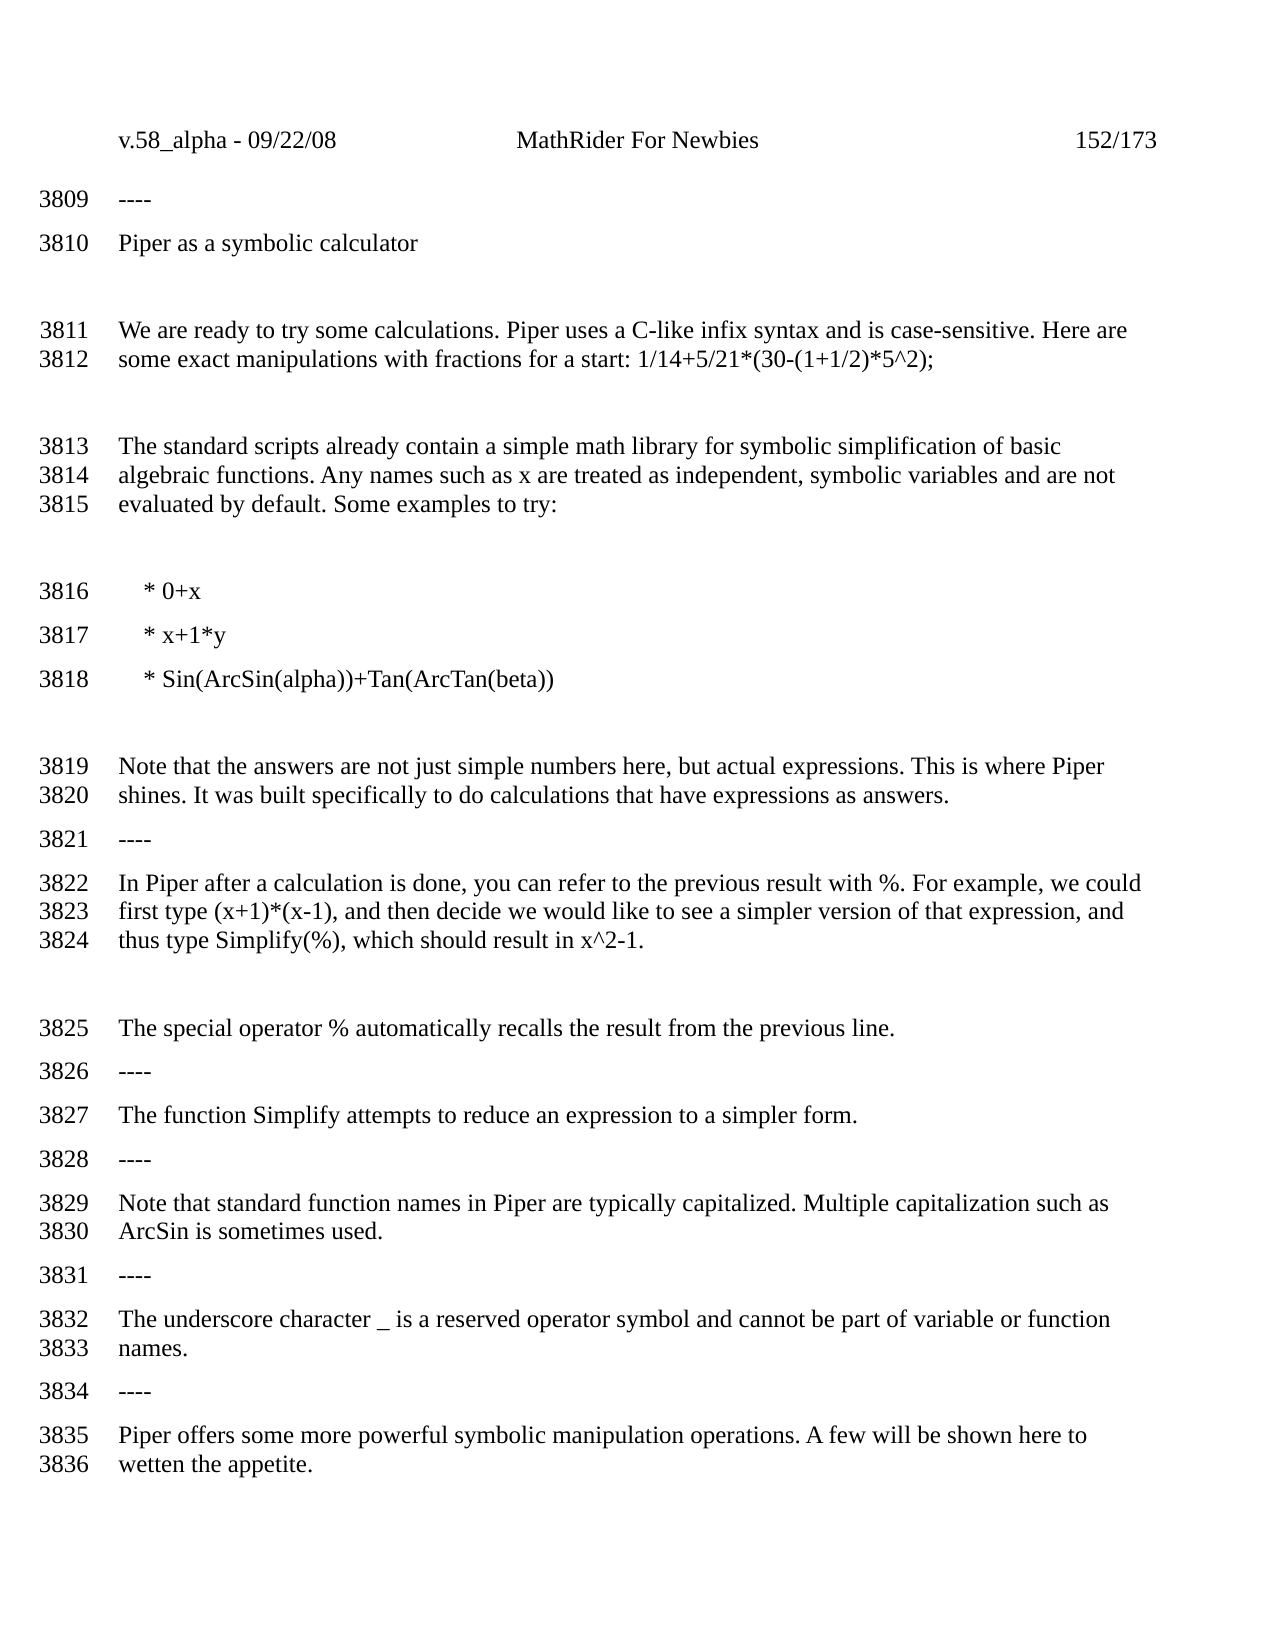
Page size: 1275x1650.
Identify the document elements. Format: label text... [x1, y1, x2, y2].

text * Sin(ArcSin(alpha))+Tan(ArcTan(beta)) [118, 664, 1157, 693]
text * x+1*y [118, 620, 1157, 649]
text Note that the answers are not just simple numbers here, but actual expressions. This is where Piper shines. It was built specifically to do calculations that have expressions as answers. [118, 751, 1157, 809]
text The special operator % automatically recalls the result from the previous line. [118, 1013, 1157, 1041]
text ---- [118, 824, 1157, 853]
text ---- [118, 1376, 1157, 1405]
text Note that standard function names in Piper are typically capitalized. Multiple capitalization such as ArcSin is sometimes used. [118, 1188, 1157, 1245]
text Piper as a symbolic calculator [118, 228, 1157, 256]
text * 0+x [118, 576, 1157, 605]
text Piper offers some more powerful symbolic manipulation operations. A few will be shown here to wetten the appetite. [118, 1420, 1157, 1478]
text ---- [118, 1056, 1157, 1085]
text ---- [118, 1144, 1157, 1173]
text ---- [118, 184, 1157, 213]
text ---- [118, 1260, 1157, 1289]
text The underscore character _ is a reserved operator symbol and cannot be part of variable or function names. [118, 1304, 1157, 1361]
text The function Simplify attempts to reduce an expression to a simpler form. [118, 1100, 1157, 1129]
text The standard scripts already contain a simple math library for symbolic simplification of basic algebraic functions. Any names such as x are treated as independent, symbolic variables and are not evaluated by default. Some examples to try: [118, 431, 1157, 518]
text In Piper after a calculation is done, you can refer to the previous result with %. For example, we could first type (x+1)*(x-1), and then decide we would like to see a simpler version of that expression, and thus type Simplify(%), which should result in x^2-1. [118, 868, 1157, 954]
text We are ready to try some calculations. Piper uses a C-like infix syntax and is case-sensitive. Here are some exact manipulations with fractions for a start: 1/14+5/21*(30-(1+1/2)*5^2); [118, 315, 1157, 373]
